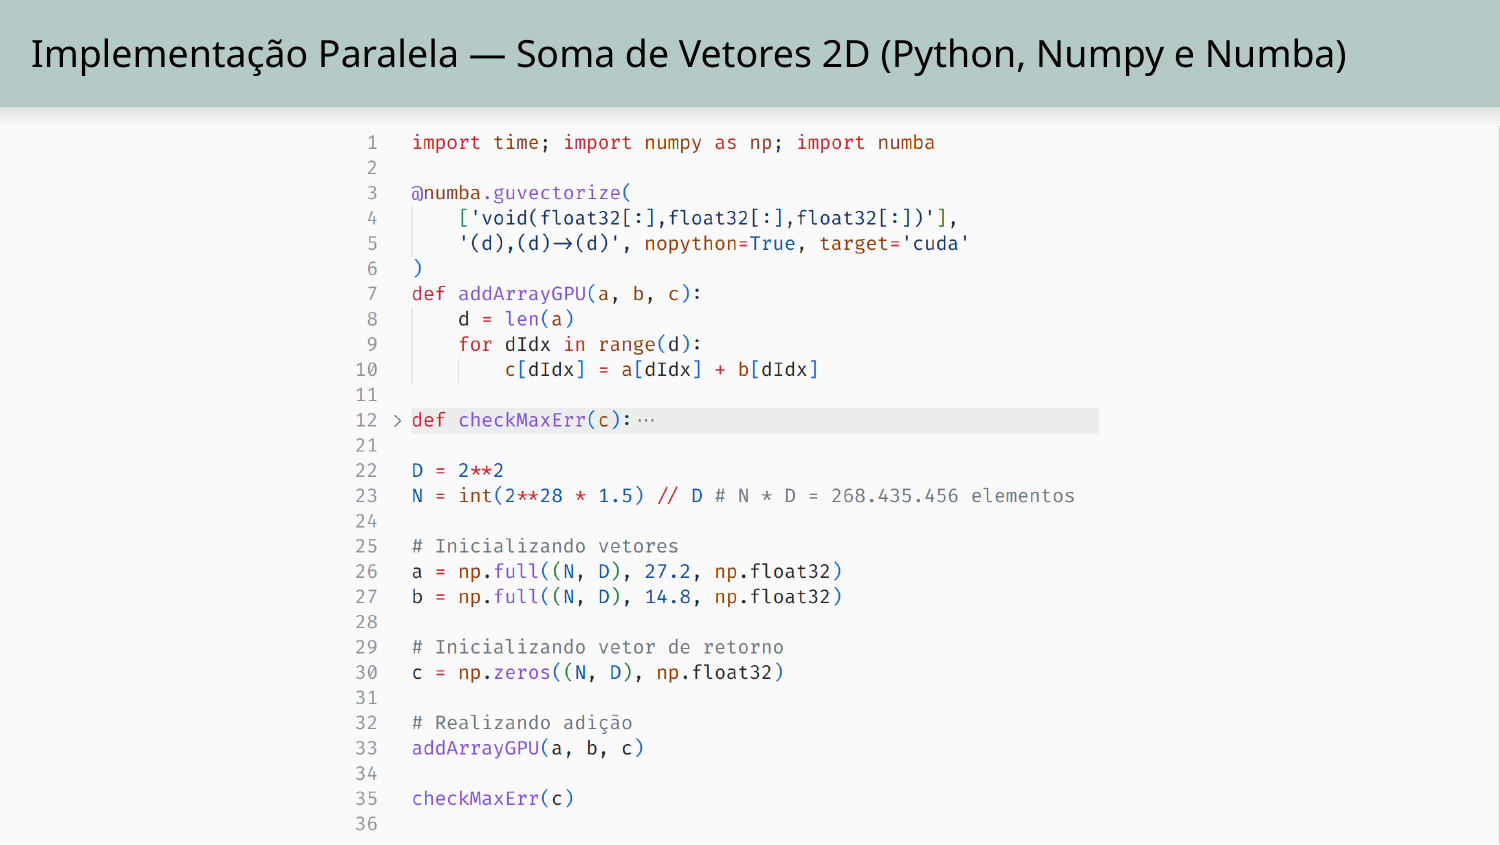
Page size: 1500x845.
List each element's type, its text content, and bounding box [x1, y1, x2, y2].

picture [347, 131, 1099, 837]
title Implementação Paralela — Soma de Vetores 2D (Python, Numpy e Numba) [16, 2, 1464, 102]
